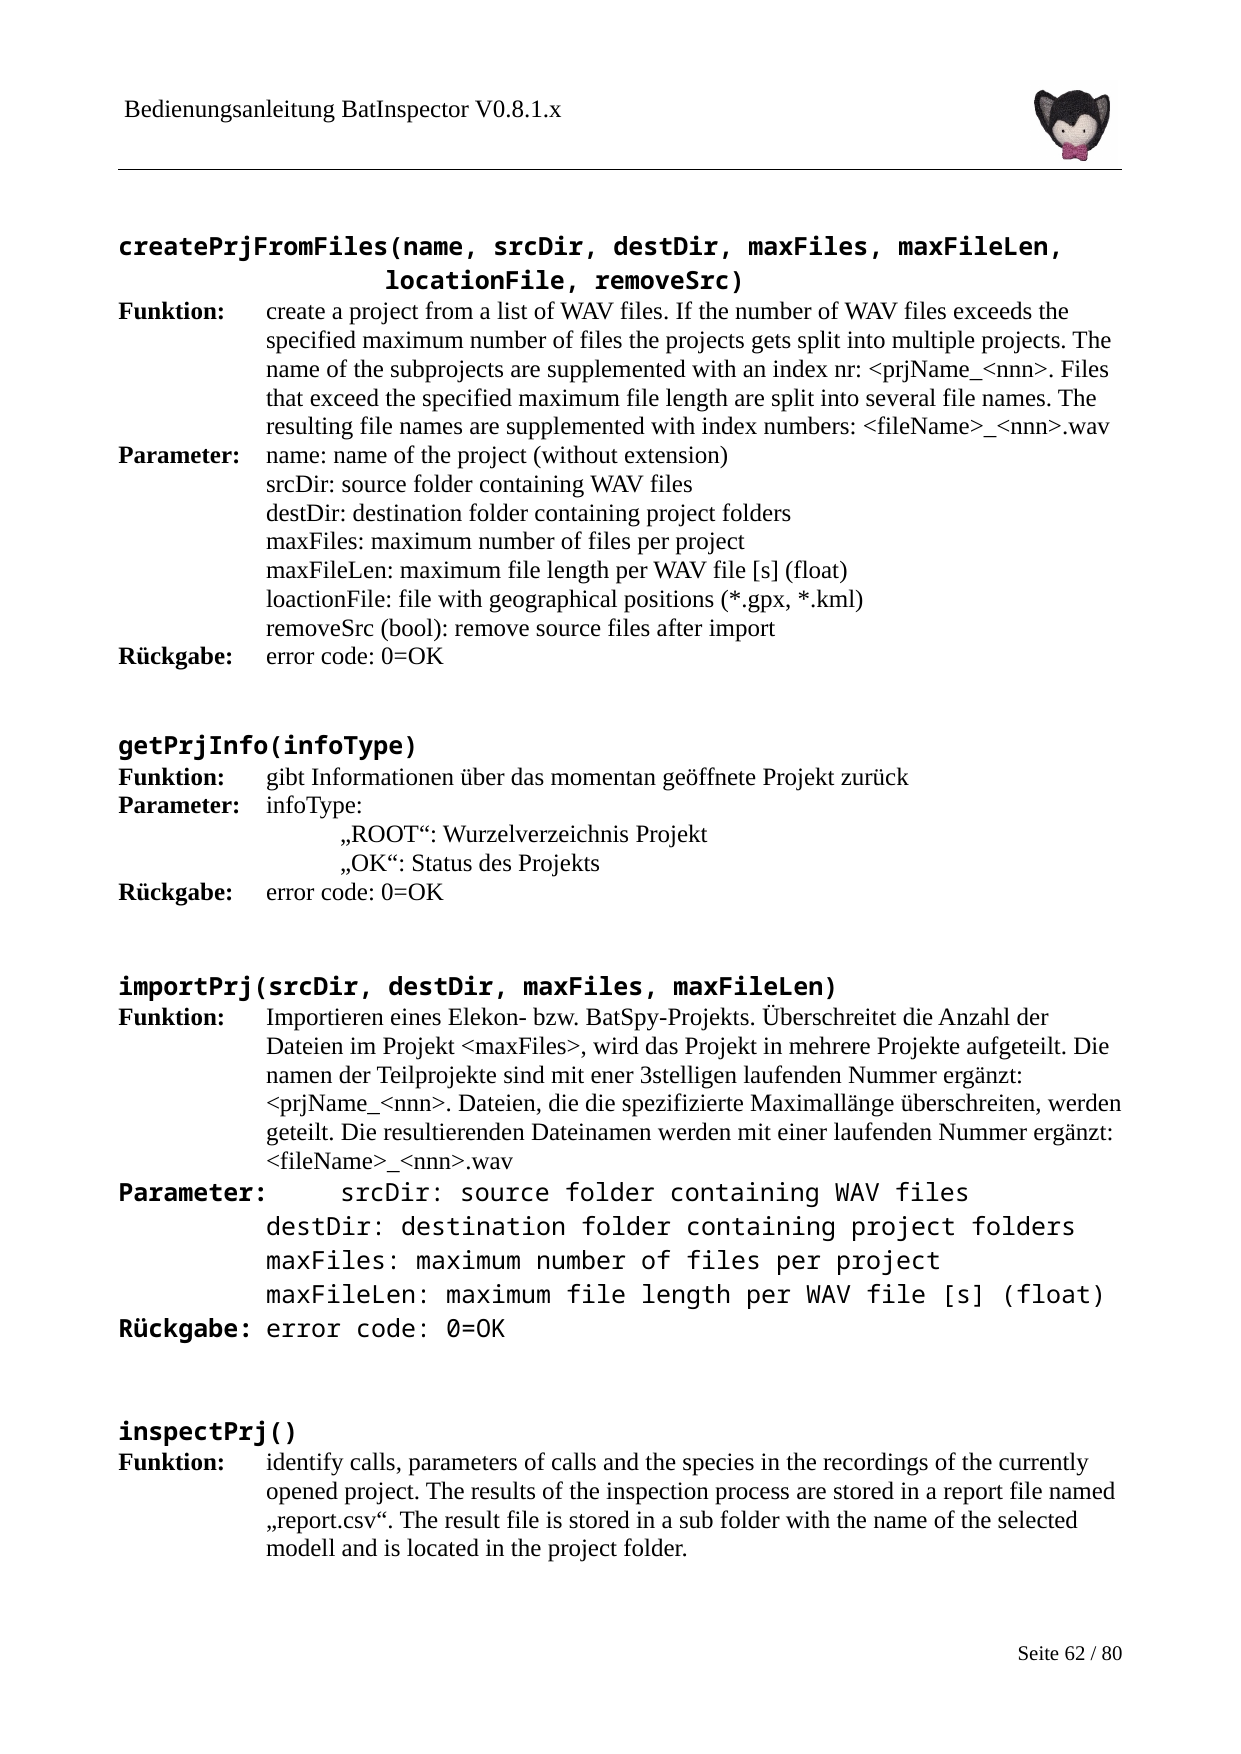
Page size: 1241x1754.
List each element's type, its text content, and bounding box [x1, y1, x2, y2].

text Funktion: create a project from a list of WAV files. If the number of WAV files exceeds the specified maximum number of files the projects gets split into multiple projects. The name of the subprojects are supplemented with an index nr: <prjName_<nnn>. Files that exceed the specified maximum file length are split into several file names. The resulting file names are supplemented with index numbers: <fileName>_<nnn>.wav [118, 296, 1122, 440]
text Funktion: identify calls, parameters of calls and the species in the recordings of the currently opened project. The results of the inspection process are stored in a report file named „report.csv“. The result file is stored in a sub folder with the name of the selected modell and is located in the project folder. [118, 1447, 1122, 1562]
text Parameter: infoType: [118, 790, 1122, 819]
text „ROOT“: Wurzelverzeichnis Projekt [118, 819, 1122, 848]
text getPrjInfo(infoType) [118, 728, 1122, 762]
text Funktion: gibt Informationen über das momentan geöffnete Projekt zurück [118, 762, 1122, 790]
text Funktion: Importieren eines Elekon- bzw. BatSpy-Projekts. Überschreitet die Anzahl der Dateien im Projekt <maxFiles>, wird das Projekt in mehrere Projekte aufgeteilt. Die namen der Teilprojekte sind mit ener 3stelligen laufenden Nummer ergänzt: <prjName_<nnn>. Dateien, die die spezifizierte Maximallänge überschreiten, werden geteilt. Die resultierenden Dateinamen werden mit einer laufenden Nummer ergänzt: <fileName>_<nnn>.wav [118, 1002, 1122, 1175]
text importPrj(srcDir, destDir, maxFiles, maxFileLen) [118, 968, 1122, 1002]
text „OK“: Status des Projekts [118, 848, 1122, 877]
picture [1030, 80, 1119, 169]
text Rückgabe: error code: 0=OK [118, 877, 1122, 905]
text Parameter: name: name of the project (without extension) srcDir: source folder containing WAV files destDir: destination folder containing project folders maxFiles: maximum number of files per project maxFileLen: maximum file length per WAV file [s] (float) loactionFile: file with geographical positions (*.gpx, *.kml) removeSrc (bool): remove source files after import Rückgabe: error code: 0=OK [118, 440, 1122, 670]
text createPrjFromFiles(name, srcDir, destDir, maxFiles, maxFileLen, locationFile, removeSrc) [118, 228, 1122, 296]
text Parameter: srcDir: source folder containing WAV files destDir: destination folder containing project folders maxFiles: maximum number of files per project maxFileLen: maximum file length per WAV file [s] (float) Rückgabe: error code: 0=OK [118, 1175, 1122, 1345]
text inspectPrj() [118, 1413, 1122, 1447]
